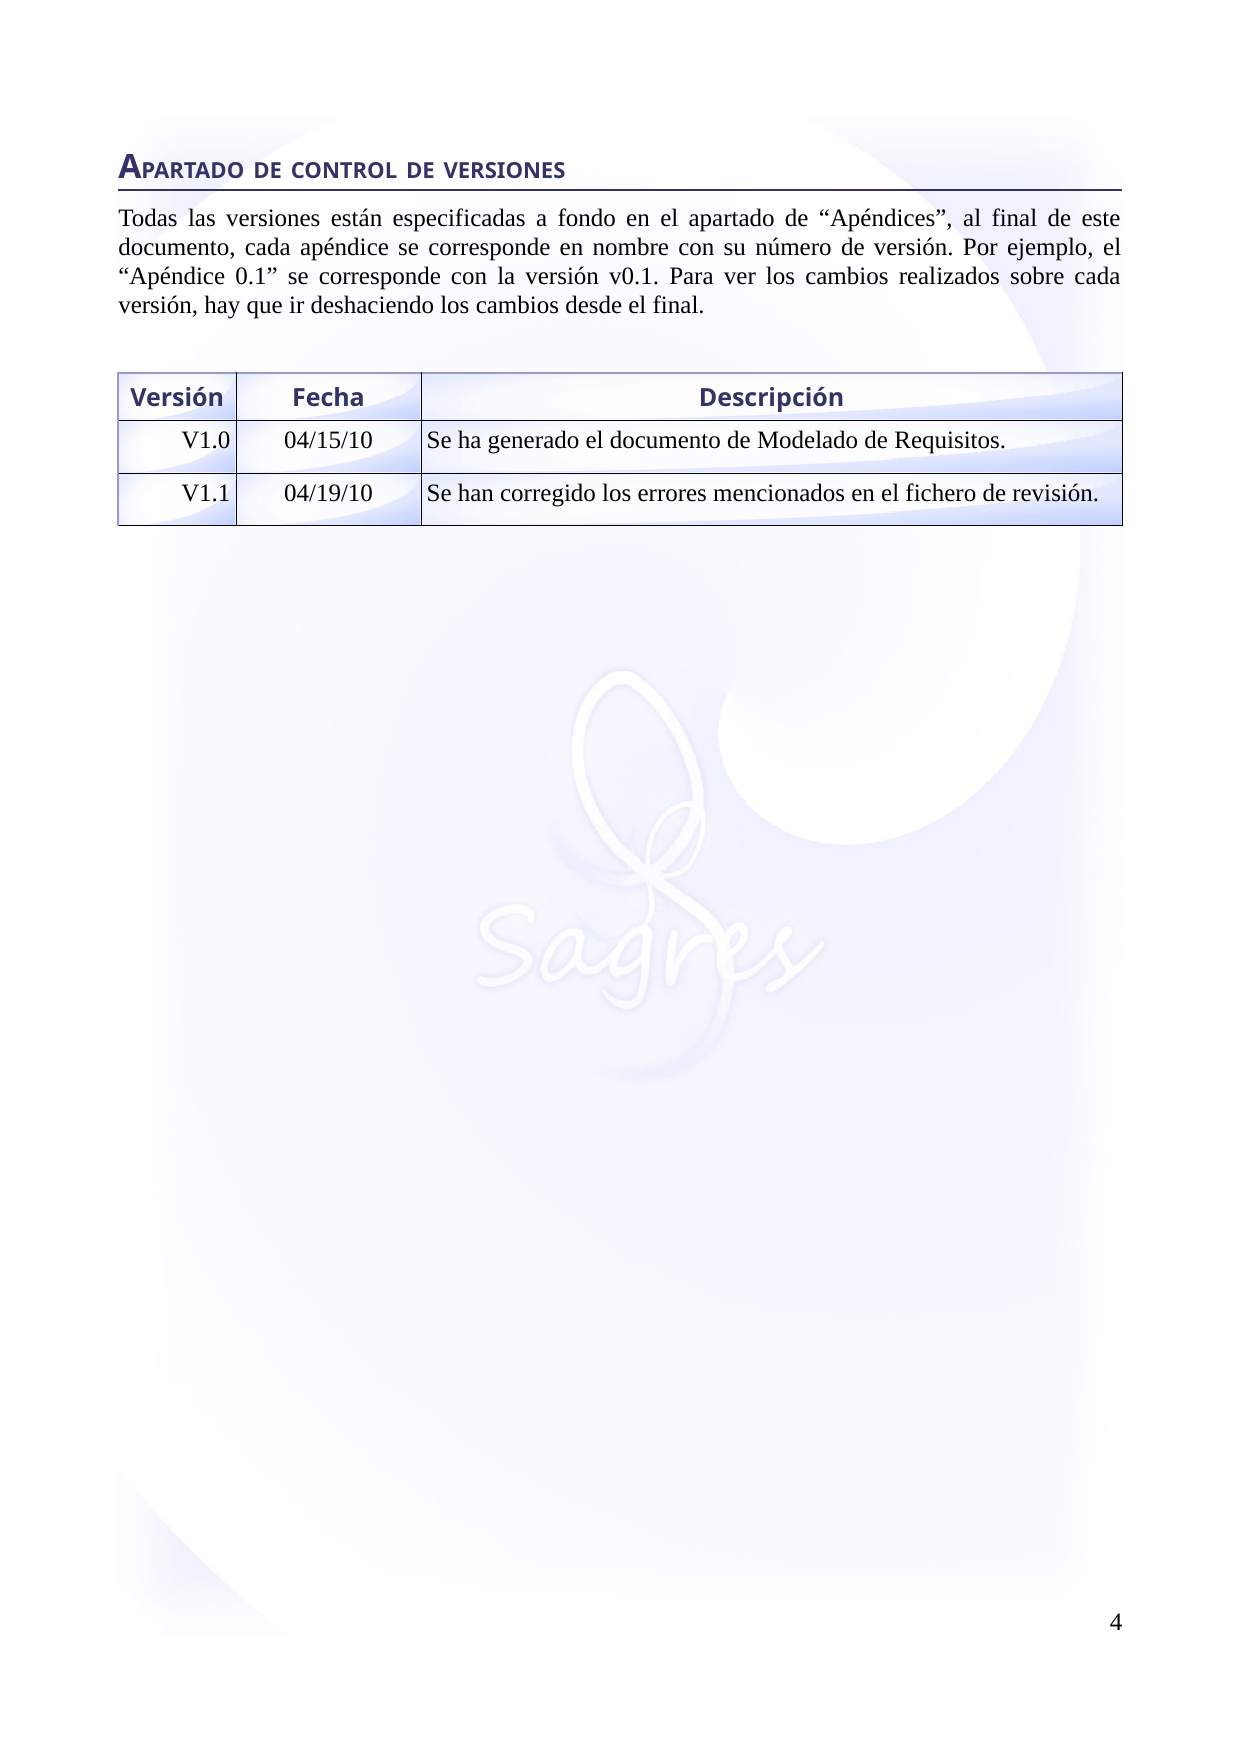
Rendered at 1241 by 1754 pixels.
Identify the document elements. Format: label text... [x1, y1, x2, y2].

table_cell V1.1 [119, 474, 236, 525]
text Todas las versiones están especificadas a fondo en el apartado de “Apéndices”, al final de este documento, cada apéndice se corresponde en nombre con su número de versión. Por ejemplo, el “Apéndice 0.1” se corresponde con la versión v0.1. Para ver los cambios realizados sobre cada versión, hay que ir deshaciendo los cambios desde el final. [118, 203, 1122, 318]
table_header Fecha [237, 374, 421, 420]
table_header Versión [119, 374, 236, 420]
table_cell V1.0 [119, 421, 236, 473]
table_cell 15/04/10 [237, 421, 421, 473]
picture [118, 318, 1122, 372]
table_header Descripción [422, 374, 1122, 420]
picture [118, 526, 1122, 1636]
table_cell Se han corregido los errores mencionados en el fichero de revisión. [422, 474, 1122, 525]
picture [118, 118, 1122, 143]
table_cell Se ha generado el documento de Modelado de Requisitos. [422, 421, 1122, 473]
picture [118, 191, 1122, 203]
table_cell 19/04/10 [237, 474, 421, 525]
subtitle Apartado de control de versiones [118, 143, 1122, 189]
